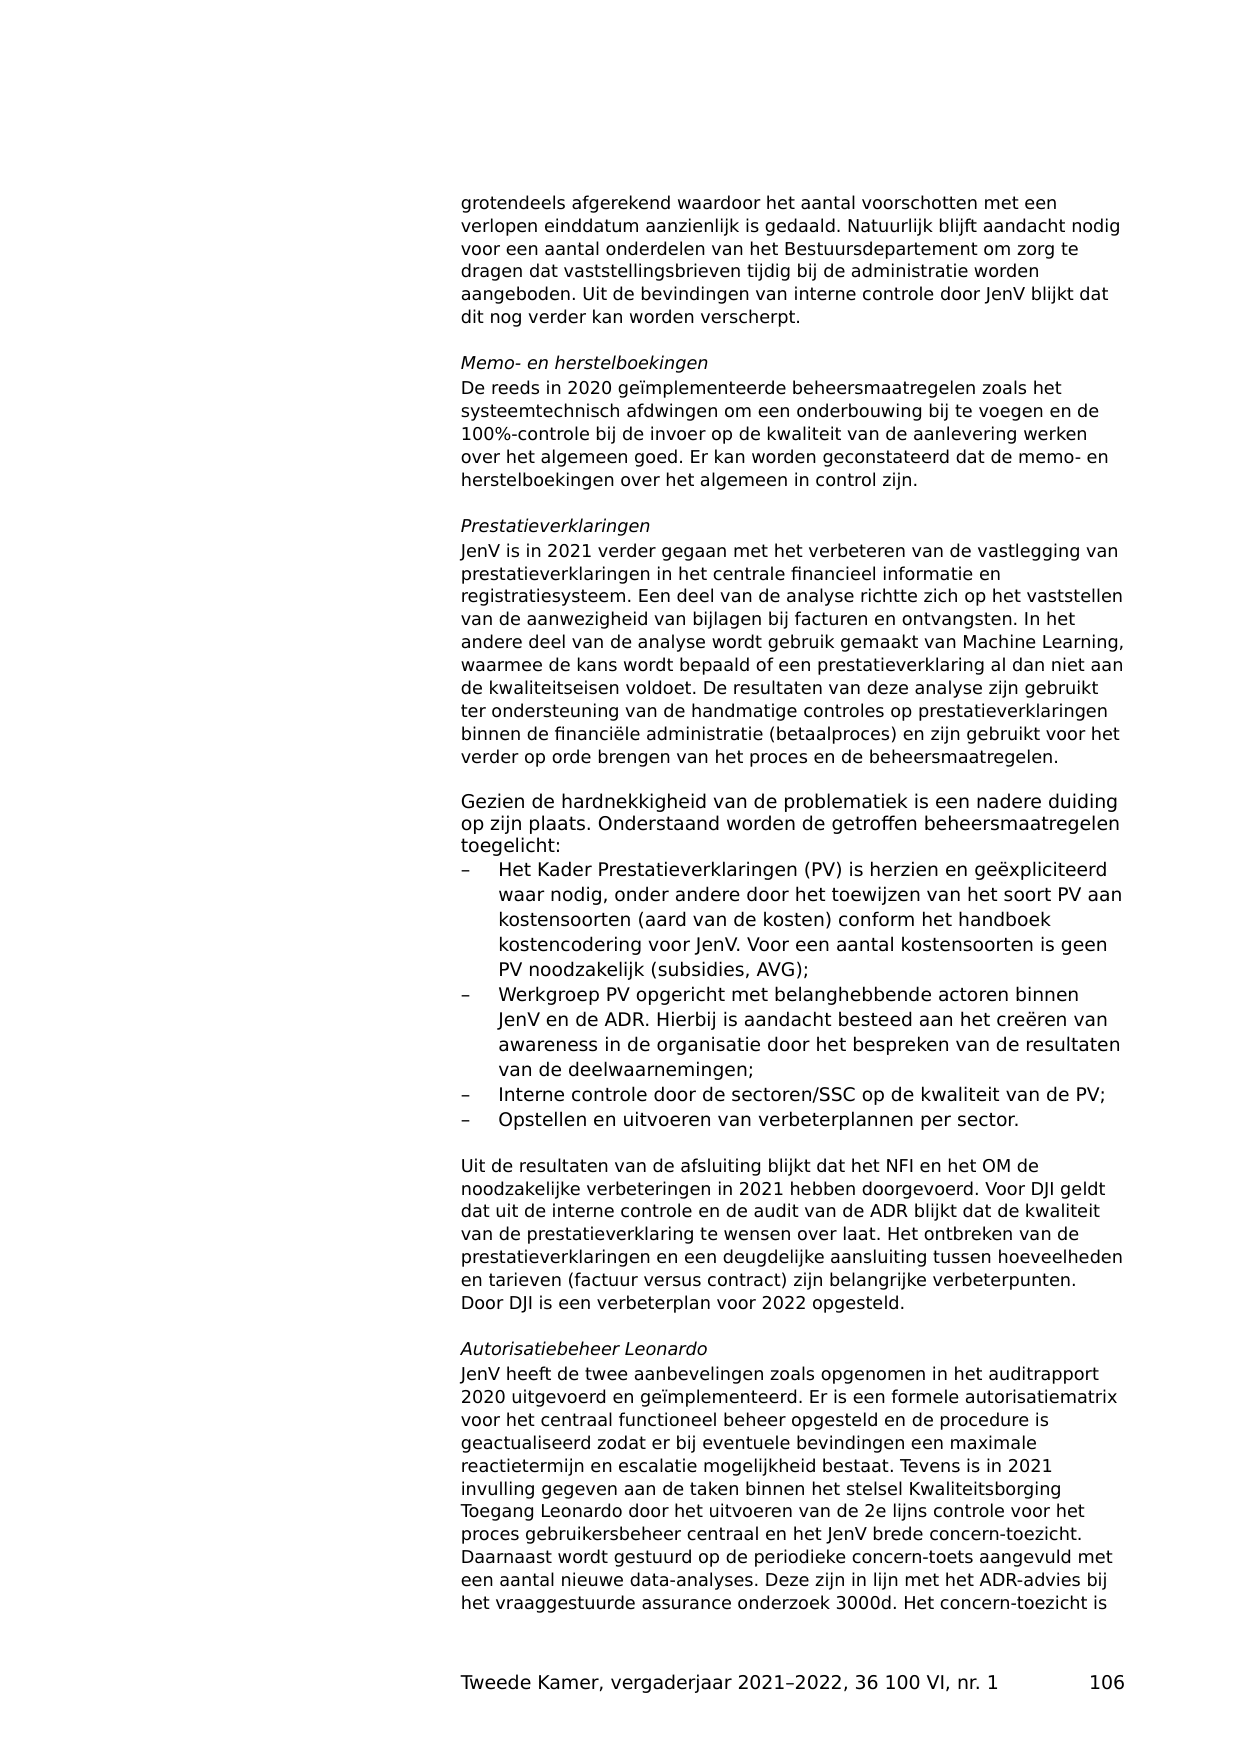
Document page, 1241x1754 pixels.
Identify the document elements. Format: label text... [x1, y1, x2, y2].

text De reeds in 2020 geïmplementeerde beheersmaatregelen zoals het systeemtechnisch afdwingen om een onderbouwing bij te voegen en de 100%-controle bij de invoer op de kwaliteit van de aanlevering werken over het algemeen goed. Er kan worden geconstateerd dat de memo- en herstelboekingen over het algemeen in control zijn. [461, 376, 1125, 491]
text grotendeels afgerekend waardoor het aantal voorschotten met een verlopen einddatum aanzienlijk is gedaald. Natuurlijk blijft aandacht nodig voor een aantal onderdelen van het Bestuursdepartement om zorg te dragen dat vaststellingsbrieven tijdig bij de administratie worden aangeboden. Uit de bevindingen van interne controle door JenV blijkt dat dit nog verder kan worden verscherpt. [461, 191, 1125, 328]
list Het Kader Prestatieverklaringen (PV) is herzien en geëxpliciteerd waar nodig, onder andere door het toewijzen van het soort PV aan kostensoorten (aard van de kosten) conform het handboek kostencodering voor JenV. Voor een aantal kostensoorten is geen PV noodzakelijk (subsidies, AVG); [461, 857, 1125, 982]
text JenV heeft de twee aanbevelingen zoals opgenomen in het auditrapport 2020 uitgevoerd en geïmplementeerd. Er is een formele autorisatiematrix voor het centraal functioneel beheer opgesteld en de procedure is geactualiseerd zodat er bij eventuele bevindingen een maximale reactietermijn en escalatie mogelijkheid bestaat. Tevens is in 2021 invulling gegeven aan de taken binnen het stelsel Kwaliteitsborging Toegang Leonardo door het uitvoeren van de 2e lijns controle voor het proces gebruikersbeheer centraal en het JenV brede concern-toezicht. Daarnaast wordt gestuurd op de periodieke concern-toets aangevuld met een aantal nieuwe data-analyses. Deze zijn in lijn met het ADR-advies bij het vraaggestuurde assurance onderzoek 3000d. Het concern-toezicht is [461, 1362, 1125, 1614]
list Opstellen en uitvoeren van verbeterplannen per sector. [461, 1107, 1125, 1132]
text Gezien de hardnekkigheid van de problematiek is een nadere duiding op zijn plaats. Onderstaand worden de getroffen beheersmaatregelen toegelicht: [461, 791, 1125, 857]
list Werkgroep PV opgericht met belanghebbende actoren binnen JenV en de ADR. Hierbij is aandacht besteed aan het creëren van awareness in de organisatie door het bespreken van de resultaten van de deelwaarnemingen; [461, 982, 1125, 1082]
text Prestatieverklaringen [461, 514, 1125, 537]
text Uit de resultaten van de afsluiting blijkt dat het NFI en het OM de noodzakelijke verbeteringen in 2021 hebben doorgevoerd. Voor DJI geldt dat uit de interne controle en de audit van de ADR blijkt dat de kwaliteit van de prestatieverklaring te wensen over laat. Het ontbreken van de prestatieverklaringen en een deugdelijke aansluiting tussen hoeveelheden en tarieven (factuur versus contract) zijn belangrijke verbeterpunten. Door DJI is een verbeterplan voor 2022 opgesteld. [461, 1154, 1125, 1314]
text Autorisatiebeheer Leonardo [461, 1337, 1125, 1360]
list Interne controle door de sectoren/SSC op de kwaliteit van de PV; [461, 1082, 1125, 1107]
text JenV is in 2021 verder gegaan met het verbeteren van de vastlegging van prestatieverklaringen in het centrale financieel informatie en registratiesysteem. Een deel van de analyse richtte zich op het vaststellen van de aanwezigheid van bijlagen bij facturen en ontvangsten. In het andere deel van de analyse wordt gebruik gemaakt van Machine Learning, waarmee de kans wordt bepaald of een prestatieverklaring al dan niet aan de kwaliteitseisen voldoet. De resultaten van deze analyse zijn gebruikt ter ondersteuning van de handmatige controles op prestatieverklaringen binnen de financiële administratie (betaalproces) en zijn gebruikt voor het verder op orde brengen van het proces en de beheersmaatregelen. [461, 539, 1125, 768]
text Memo- en herstelboekingen [461, 351, 1125, 374]
